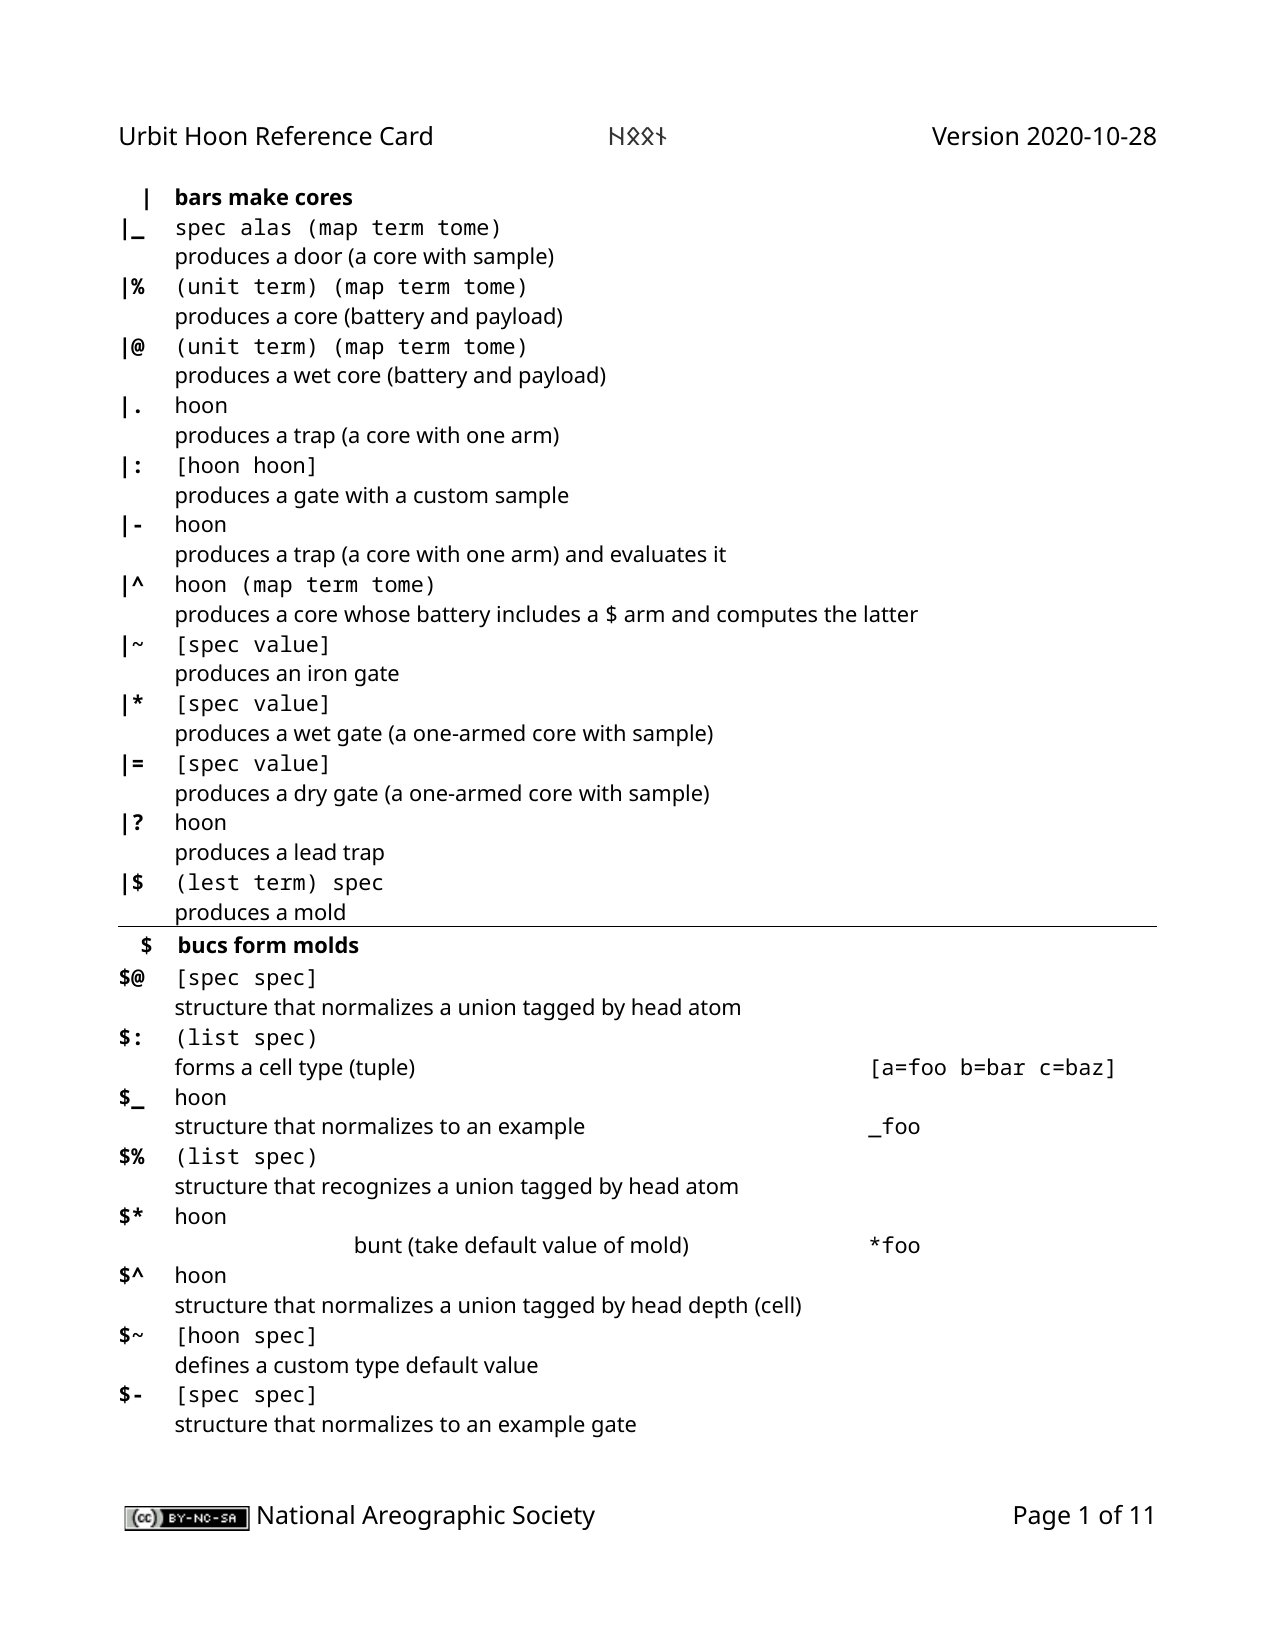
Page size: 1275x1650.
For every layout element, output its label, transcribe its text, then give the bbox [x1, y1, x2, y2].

table_cell hoon (map term tome) [174, 569, 1157, 599]
table_cell |- [118, 509, 174, 539]
table_cell produces an iron gate [174, 658, 1157, 688]
table_cell $ [118, 927, 174, 962]
table_cell [spec value] [174, 748, 1157, 777]
table_cell produces a wet core (battery and payload) [174, 360, 1157, 390]
table_cell [118, 1231, 174, 1260]
table_cell |? [118, 807, 174, 837]
table_cell [118, 718, 174, 748]
table_cell [a=foo b=bar c=baz] [868, 1052, 1157, 1082]
table_cell produces a trap (a core with one arm) and evaluates it [174, 539, 1157, 569]
table_cell produces a door (a core with sample) [174, 241, 1157, 271]
table_cell [118, 778, 174, 807]
table_cell (list spec) [174, 1022, 868, 1052]
table_cell [118, 1171, 174, 1201]
table_cell [hoon spec] [174, 1320, 1157, 1350]
table_cell hoon [174, 1082, 868, 1111]
table_cell (list spec) [174, 1141, 1157, 1171]
table_cell [spec spec] [174, 963, 1157, 992]
table_cell spec alas (map term tome) [174, 211, 1157, 241]
table_cell [118, 241, 174, 271]
table_cell produces a core whose battery includes a $ arm and computes the latter [174, 599, 1157, 628]
table_cell produces a wet gate (a one-armed core with sample) [174, 718, 1157, 748]
table_cell structure that recognizes a union tagged by head atom [174, 1171, 1157, 1201]
table_cell |^ [118, 569, 174, 599]
table_cell $% [118, 1141, 174, 1171]
table_cell [spec spec] [174, 1380, 1157, 1409]
table_cell hoon [174, 390, 1157, 420]
table_cell [118, 480, 174, 509]
table_cell defines a custom type default value [174, 1350, 1157, 1379]
table_cell [118, 360, 174, 390]
table_cell [118, 301, 174, 331]
table_cell $@ [118, 963, 174, 992]
table_cell produces a trap (a core with one arm) [174, 420, 1157, 450]
table_cell bucs form molds [174, 927, 1157, 962]
table_cell |. [118, 390, 174, 420]
table_cell |% [118, 271, 174, 301]
table_cell _foo [868, 1111, 1157, 1141]
table_cell hoon [174, 1201, 1157, 1231]
table_cell $~ [118, 1320, 174, 1350]
table_cell [868, 1022, 1157, 1052]
table_cell |* [118, 688, 174, 718]
table_cell [118, 837, 174, 867]
table_cell structure that normalizes a union tagged by head depth (cell) [174, 1290, 1157, 1320]
table_cell |~ [118, 629, 174, 658]
table_header bars make cores [174, 182, 1157, 211]
table_cell structure that normalizes to an example [174, 1111, 868, 1141]
table_cell (unit term) (map term tome) [174, 331, 1157, 360]
table_cell hoon [174, 807, 1157, 837]
table_cell [118, 599, 174, 628]
table_cell hoon [174, 509, 1157, 539]
table_cell [118, 1409, 174, 1439]
table_cell [118, 897, 174, 926]
table_cell forms a cell type (tuple) [174, 1052, 868, 1082]
table_cell $^ [118, 1260, 174, 1290]
table_cell bunt (take default value of mold) [174, 1231, 868, 1260]
table_cell |: [118, 450, 174, 479]
table_cell [hoon hoon] [174, 450, 1157, 479]
table_cell [868, 1082, 1157, 1111]
table_cell $: [118, 1022, 174, 1052]
table_cell [spec value] [174, 629, 1157, 658]
table_cell [118, 1052, 174, 1082]
table_cell $* [118, 1201, 174, 1231]
table_cell [118, 992, 174, 1022]
table_cell produces a gate with a custom sample [174, 480, 1157, 509]
table_cell |@ [118, 331, 174, 360]
table_cell structure that normalizes to an example gate [174, 1409, 1157, 1439]
table_cell [118, 539, 174, 569]
table_cell |_ [118, 211, 174, 241]
table_cell $_ [118, 1082, 174, 1111]
picture [124, 1506, 250, 1531]
table_cell produces a mold [174, 897, 1157, 926]
table_cell (lest term) spec [174, 867, 1157, 897]
table_cell (unit term) (map term tome) [174, 271, 1157, 301]
table_header | [118, 182, 174, 211]
table_cell *foo [868, 1231, 1157, 1260]
table_cell [118, 658, 174, 688]
table_cell [118, 1350, 174, 1379]
table_cell produces a lead trap [174, 837, 1157, 867]
table_cell produces a core (battery and payload) [174, 301, 1157, 331]
table_cell produces a dry gate (a one-armed core with sample) [174, 778, 1157, 807]
table_cell hoon [174, 1260, 1157, 1290]
table_cell [118, 1290, 174, 1320]
table_cell |$ [118, 867, 174, 897]
table_cell [118, 420, 174, 450]
table_cell [spec value] [174, 688, 1157, 718]
table_cell structure that normalizes a union tagged by head atom [174, 992, 1157, 1022]
table_cell |= [118, 748, 174, 777]
table_cell [118, 1111, 174, 1141]
table_cell $- [118, 1380, 174, 1409]
